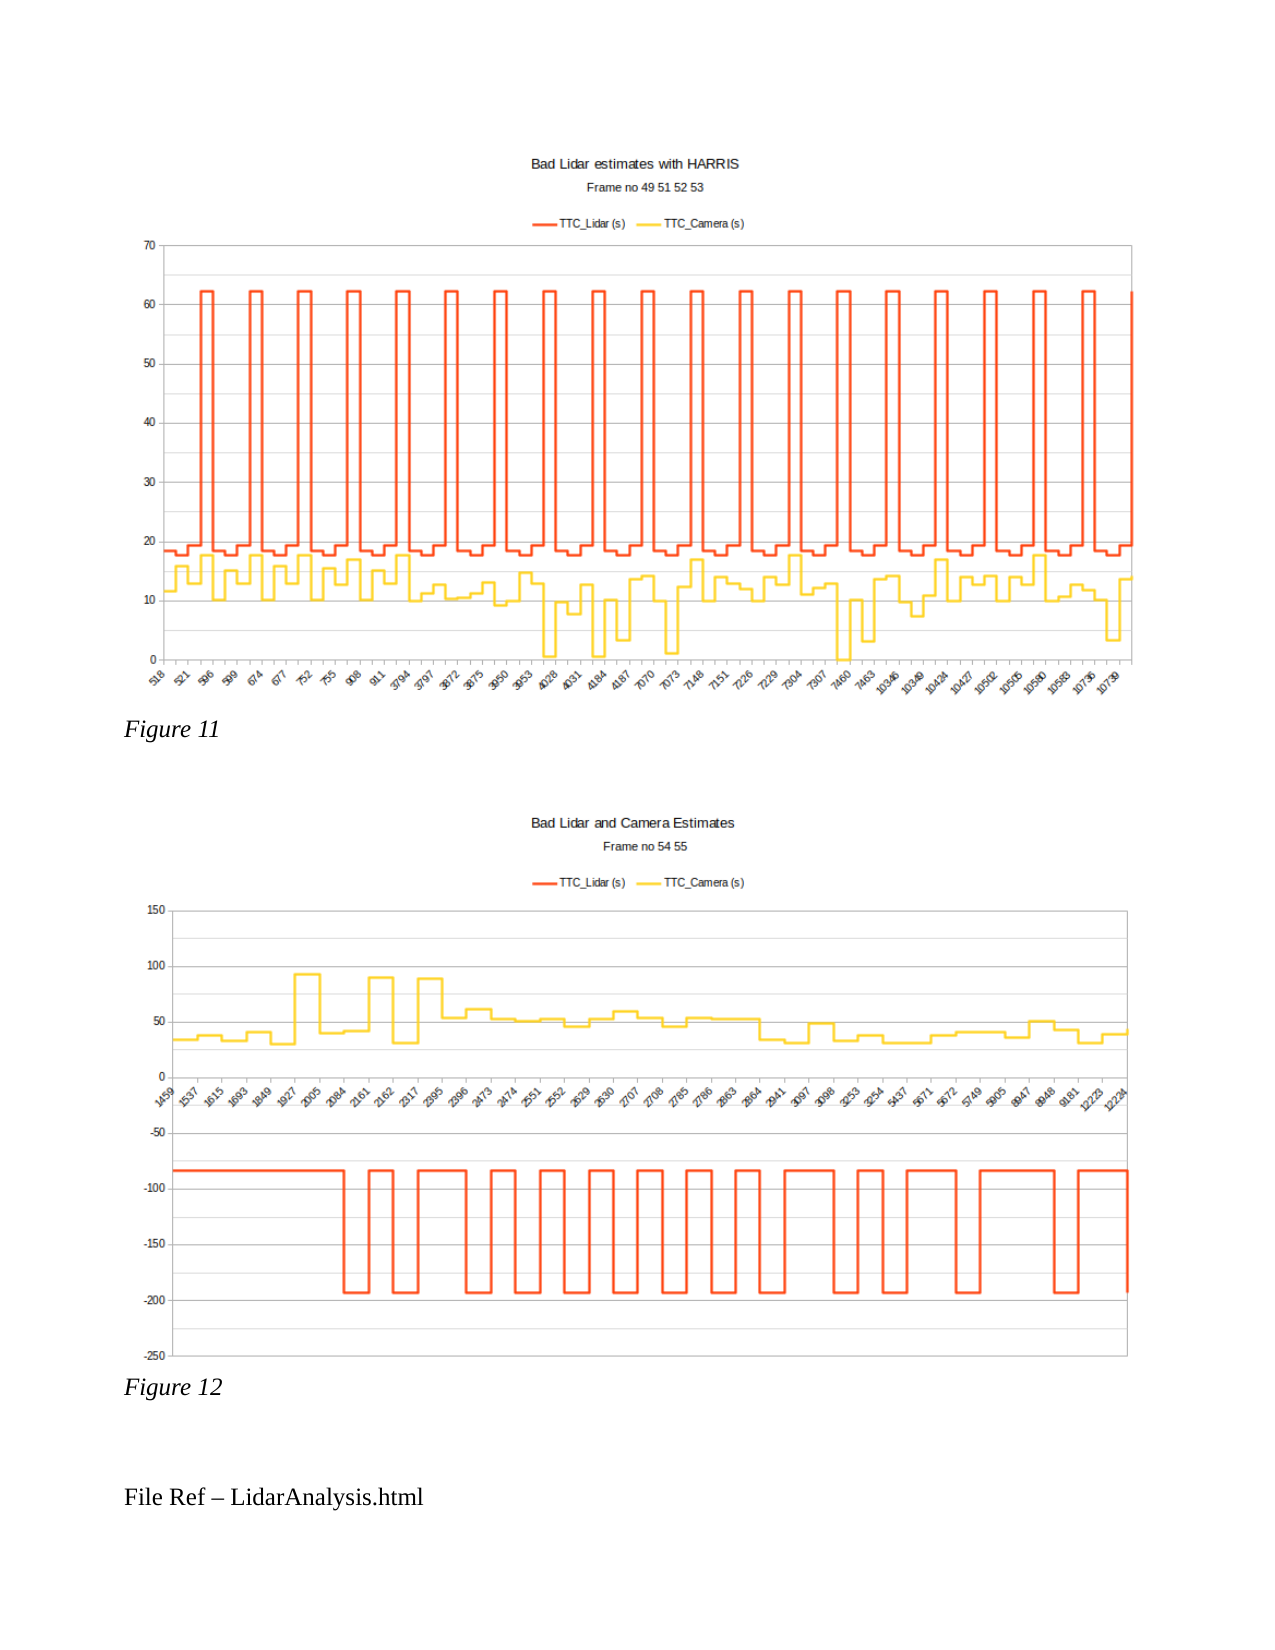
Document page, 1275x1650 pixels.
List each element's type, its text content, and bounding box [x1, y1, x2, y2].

picture [123, 795, 1152, 1373]
table_cell File Ref – LidarAnalysis.html [118, 1476, 1157, 1516]
table_cell [118, 1436, 1157, 1476]
table_cell [118, 118, 1157, 777]
table_cell [118, 777, 1157, 1436]
picture [123, 136, 1152, 714]
